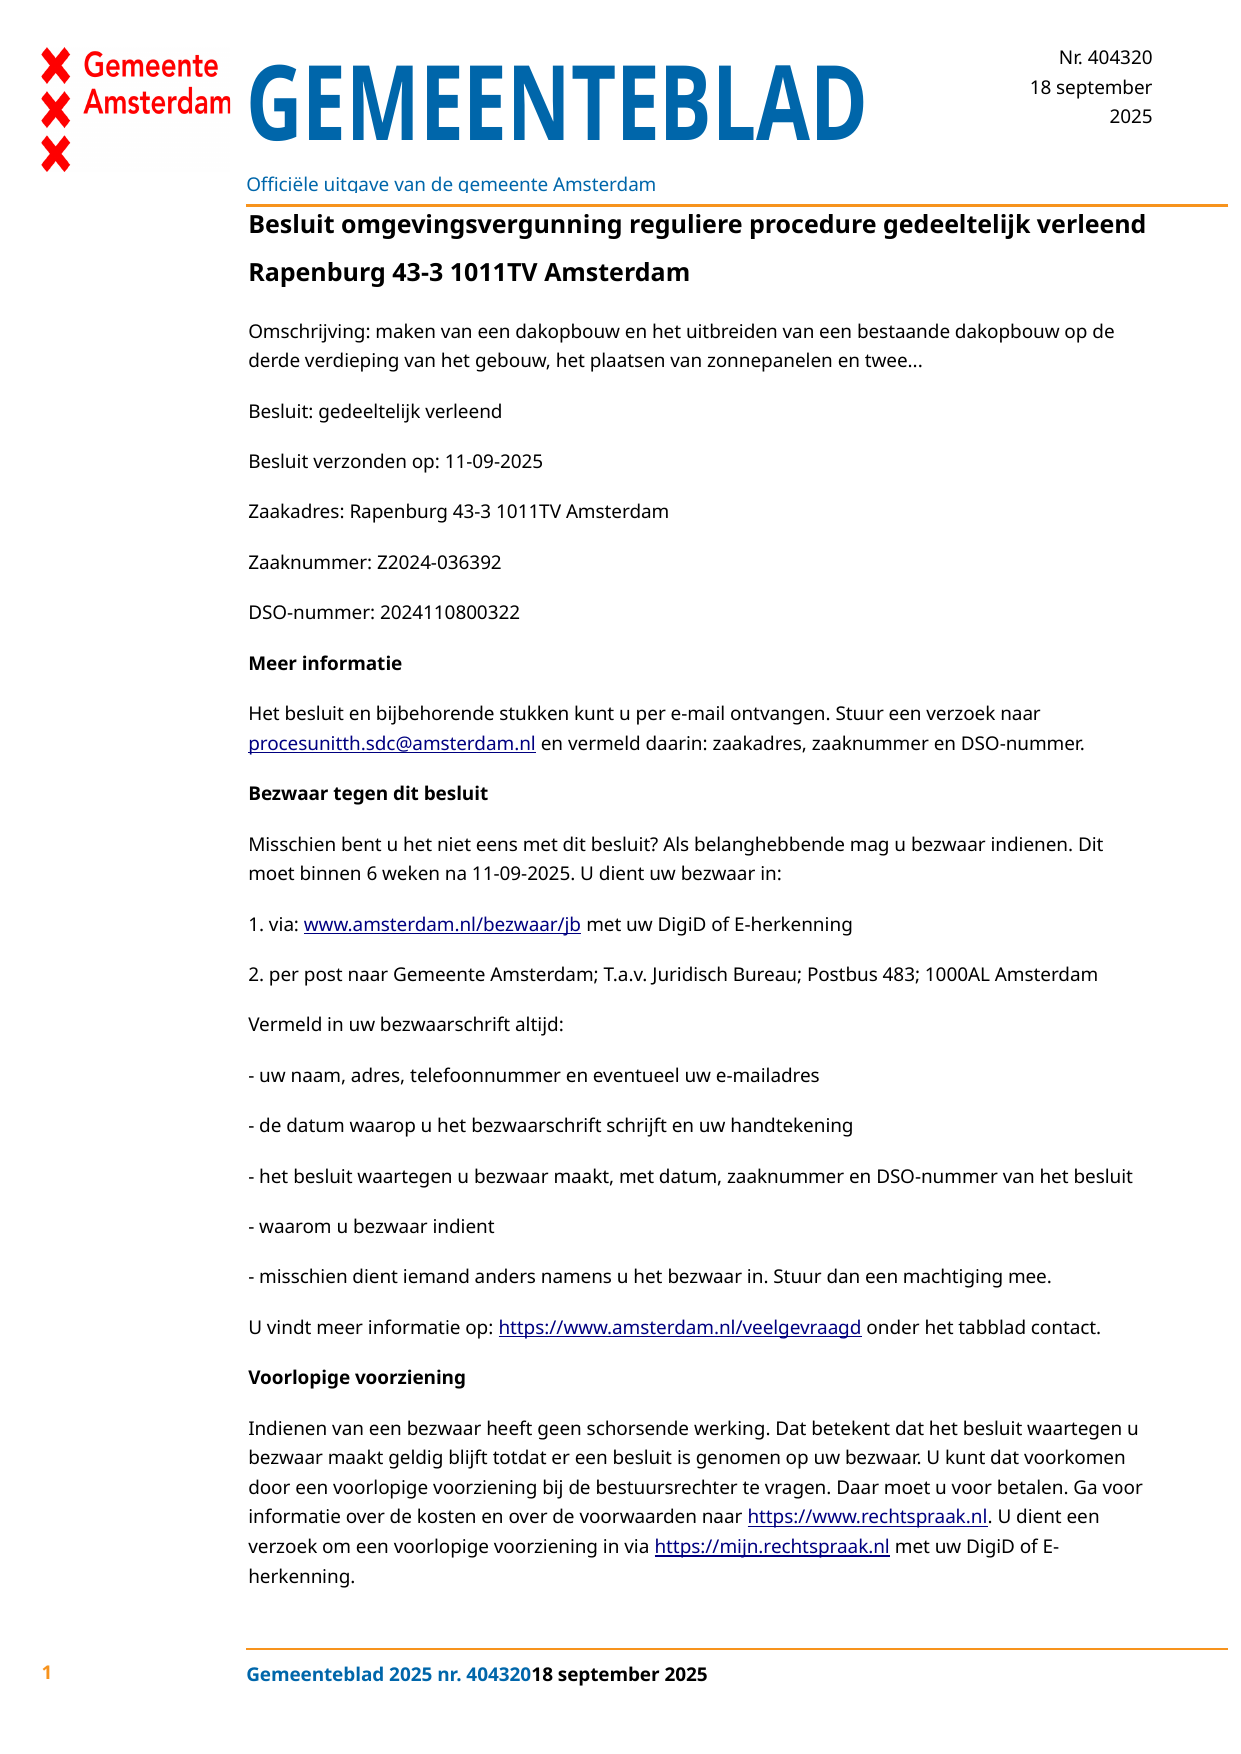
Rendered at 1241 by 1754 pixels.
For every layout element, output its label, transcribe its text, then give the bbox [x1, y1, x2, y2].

text Bezwaar tegen dit besluit [248, 780, 1152, 806]
text Besluit omgevingsvergunning reguliere procedure gedeeltelijk verleend Rapenburg 43-3 1011TV Amsterdam [248, 207, 1152, 288]
text Meer informatie [248, 650, 1152, 676]
text - waarom u bezwaar indient [248, 1213, 1152, 1239]
text Misschien bent u het niet eens met dit besluit? Als belanghebbende mag u bezwaar indienen. Dit moet binnen 6 weken na 11-09-2025. U dient uw bezwaar in: [248, 831, 1152, 886]
text U vindt meer informatie op: https://www.amsterdam.nl/veelgevraagd onder het tabblad contact. [248, 1314, 1152, 1340]
text Omschrijving: maken van een dakopbouw en het uitbreiden van een bestaande dakopbouw op de derde verdieping van het gebouw, het plaatsen van zonnepanelen en twee... [248, 318, 1152, 373]
text - uw naam, adres, telefoonnummer en eventueel uw e-mailadres [248, 1062, 1152, 1088]
text Het besluit en bijbehorende stukken kunt u per e-mail ontvangen. Stuur een verzoek naar procesunitth.sdc@amsterdam.nl en vermeld daarin: zaakadres, zaaknummer en DSO-nummer. [248, 700, 1152, 756]
text Voorlopige voorziening [248, 1364, 1152, 1390]
text DSO-nummer: 2024110800322 [248, 599, 1152, 625]
text - het besluit waartegen u bezwaar maakt, met datum, zaaknummer en DSO-nummer van het besluit [248, 1163, 1152, 1189]
text - misschien dient iemand anders namens u het bezwaar in. Stuur dan een machtiging mee. [248, 1264, 1152, 1289]
text Zaaknummer: Z2024-036392 [248, 549, 1152, 575]
text 2. per post naar Gemeente Amsterdam; T.a.v. Juridisch Bureau; Postbus 483; 1000AL Amsterdam [248, 961, 1152, 987]
text Besluit: gedeeltelijk verleend [248, 398, 1152, 424]
text Indienen van een bezwaar heeft geen schorsende werking. Dat betekent dat het besluit waartegen u bezwaar maakt geldig blijft totdat er een besluit is genomen op uw bezwaar. U kunt dat voorkomen door een voorlopige voorziening bij de bestuursrechter te vragen. Daar moet u voor betalen. Ga voor informatie over de kosten en over de voorwaarden naar https://www.rechtspraak.nl. U dient een verzoek om een voorlopige voorziening in via https://mijn.rechtspraak.nl met uw DigiD of E-herkenning. [248, 1415, 1152, 1589]
picture [41, 47, 231, 172]
text Besluit verzonden op: 11-09-2025 [248, 448, 1152, 474]
text Zaakadres: Rapenburg 43-3 1011TV Amsterdam [248, 499, 1152, 524]
text - de datum waarop u het bezwaarschrift schrijft en uw handtekening [248, 1112, 1152, 1138]
text 1. via: www.amsterdam.nl/bezwaar/jb met uw DigiD of E-herkenning [248, 911, 1152, 937]
text Vermeld in uw bezwaarschrift altijd: [248, 1012, 1152, 1037]
